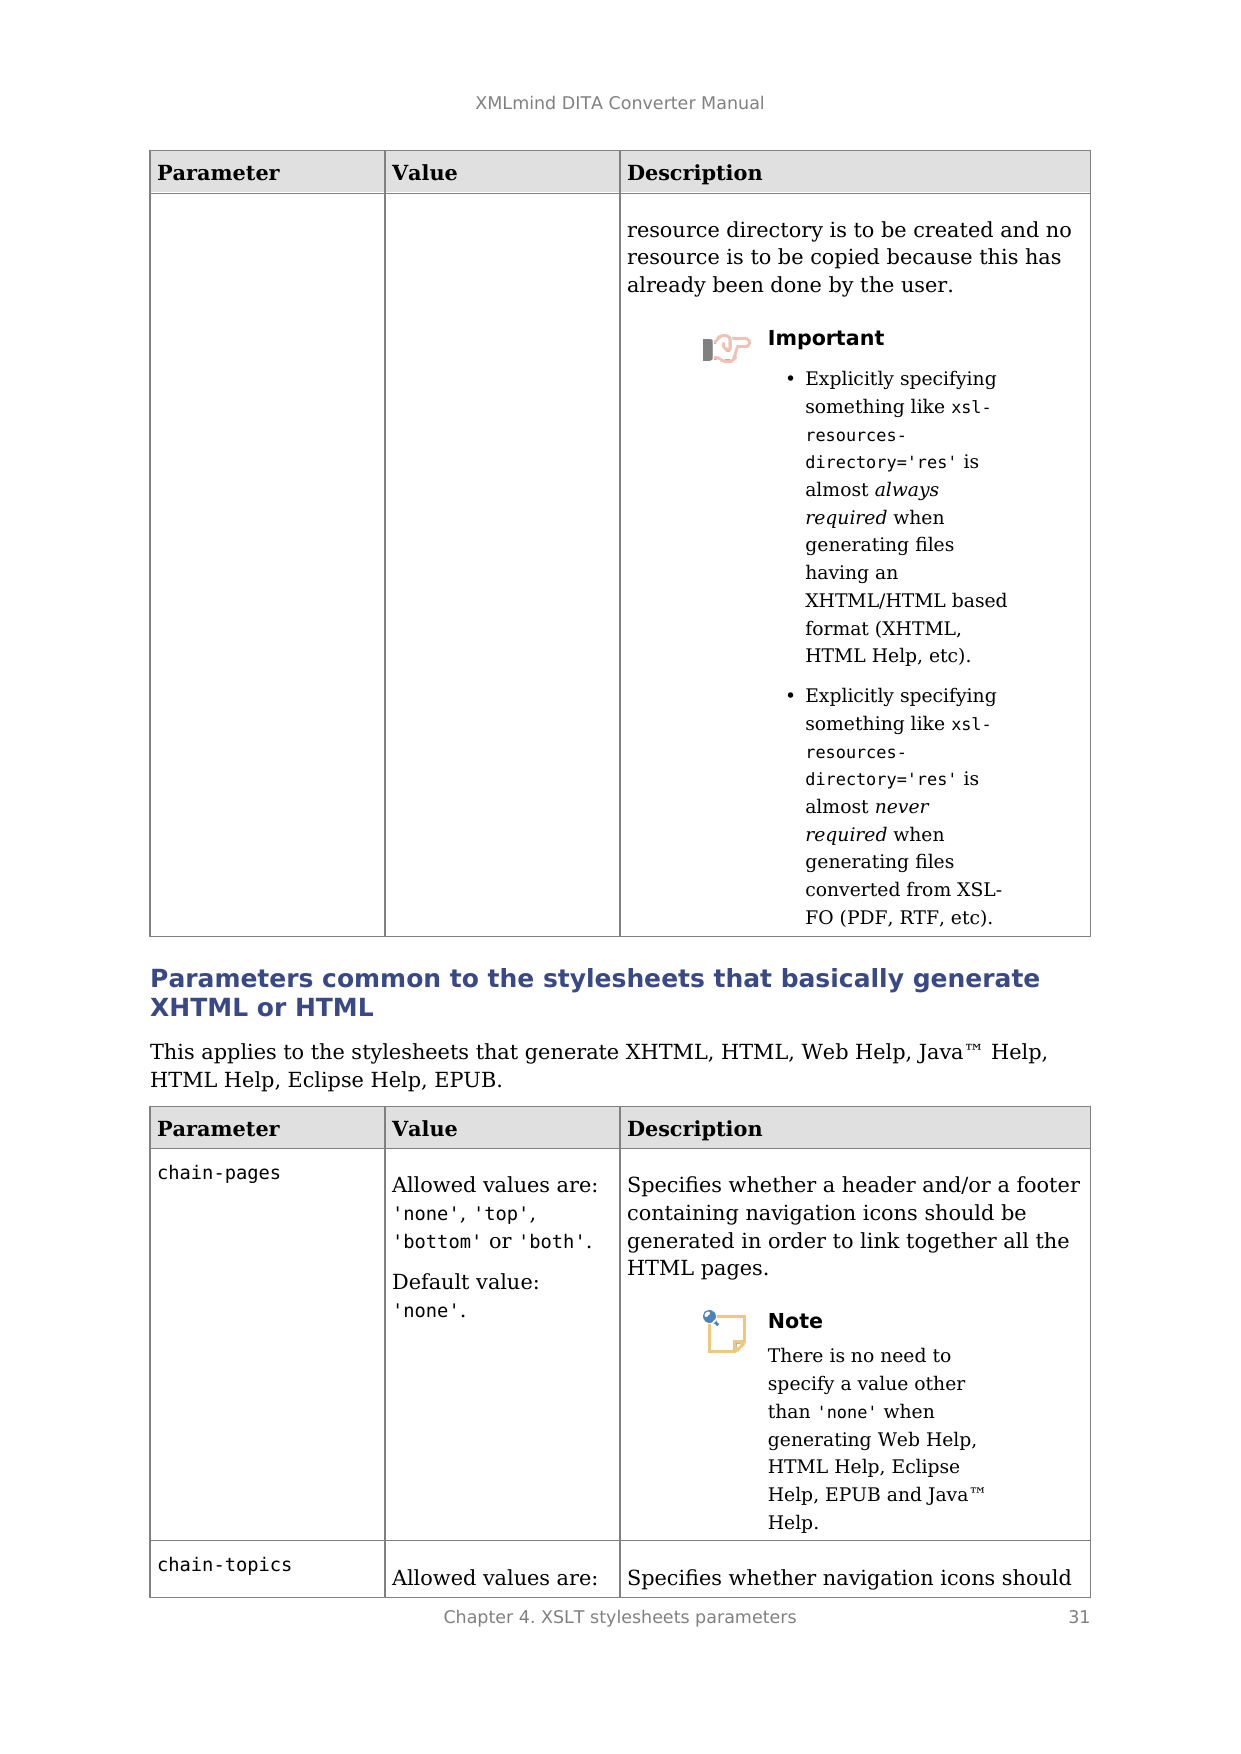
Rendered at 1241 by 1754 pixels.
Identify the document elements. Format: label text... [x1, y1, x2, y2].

table_header Description [621, 1107, 1090, 1148]
table_header Value [386, 151, 619, 192]
table_cell [151, 194, 384, 936]
table_header Important Explicitly specifying something like xsl-resources-directory='res' is almost always required when generating files having an XHTML/HTML based format (XHTML, HTML Help, etc). Explicitly specifying something like xsl-resources-directory='res' is almost never required when generating files converted from XSL-FO (PDF, RTF, etc). [768, 325, 1008, 929]
table_header Note There is no need to specify a value other than 'none' when generating Web Help, HTML Help, Eclipse Help, EPUB and Java™ Help. [768, 1308, 1008, 1533]
table_header Parameter [151, 151, 384, 192]
text Parameters common to the stylesheets that basically generate XHTML or HTML [150, 964, 1090, 1023]
table_header Parameter [151, 1107, 384, 1148]
table_header [702, 1308, 768, 1533]
text This applies to the stylesheets that generate XHTML, HTML, Web Help, Java™ Help, HTML Help, Eclipse Help, EPUB. [150, 1036, 1090, 1092]
table_cell [386, 194, 619, 936]
table_cell chain-topics [151, 1541, 384, 1597]
table_cell Specifies whether navigation icons should [621, 1541, 1090, 1597]
table_cell resource directory is to be created and no resource is to be copied because this has already been done by the user. [621, 194, 1090, 936]
table_cell chain-pages [151, 1149, 384, 1540]
table_header Description [621, 151, 1090, 192]
table_cell Allowed values are: 'none', 'top', 'bottom' or 'both'. Default value: 'none'. [386, 1149, 619, 1540]
picture [701, 325, 752, 375]
table_cell Specifies whether a header and/or a footer containing navigation icons should be generated in order to link together all the HTML pages. [621, 1149, 1090, 1540]
table_cell Allowed values are: [386, 1541, 619, 1597]
picture [701, 1308, 752, 1359]
table_header [702, 325, 768, 929]
table_header Value [386, 1107, 619, 1148]
